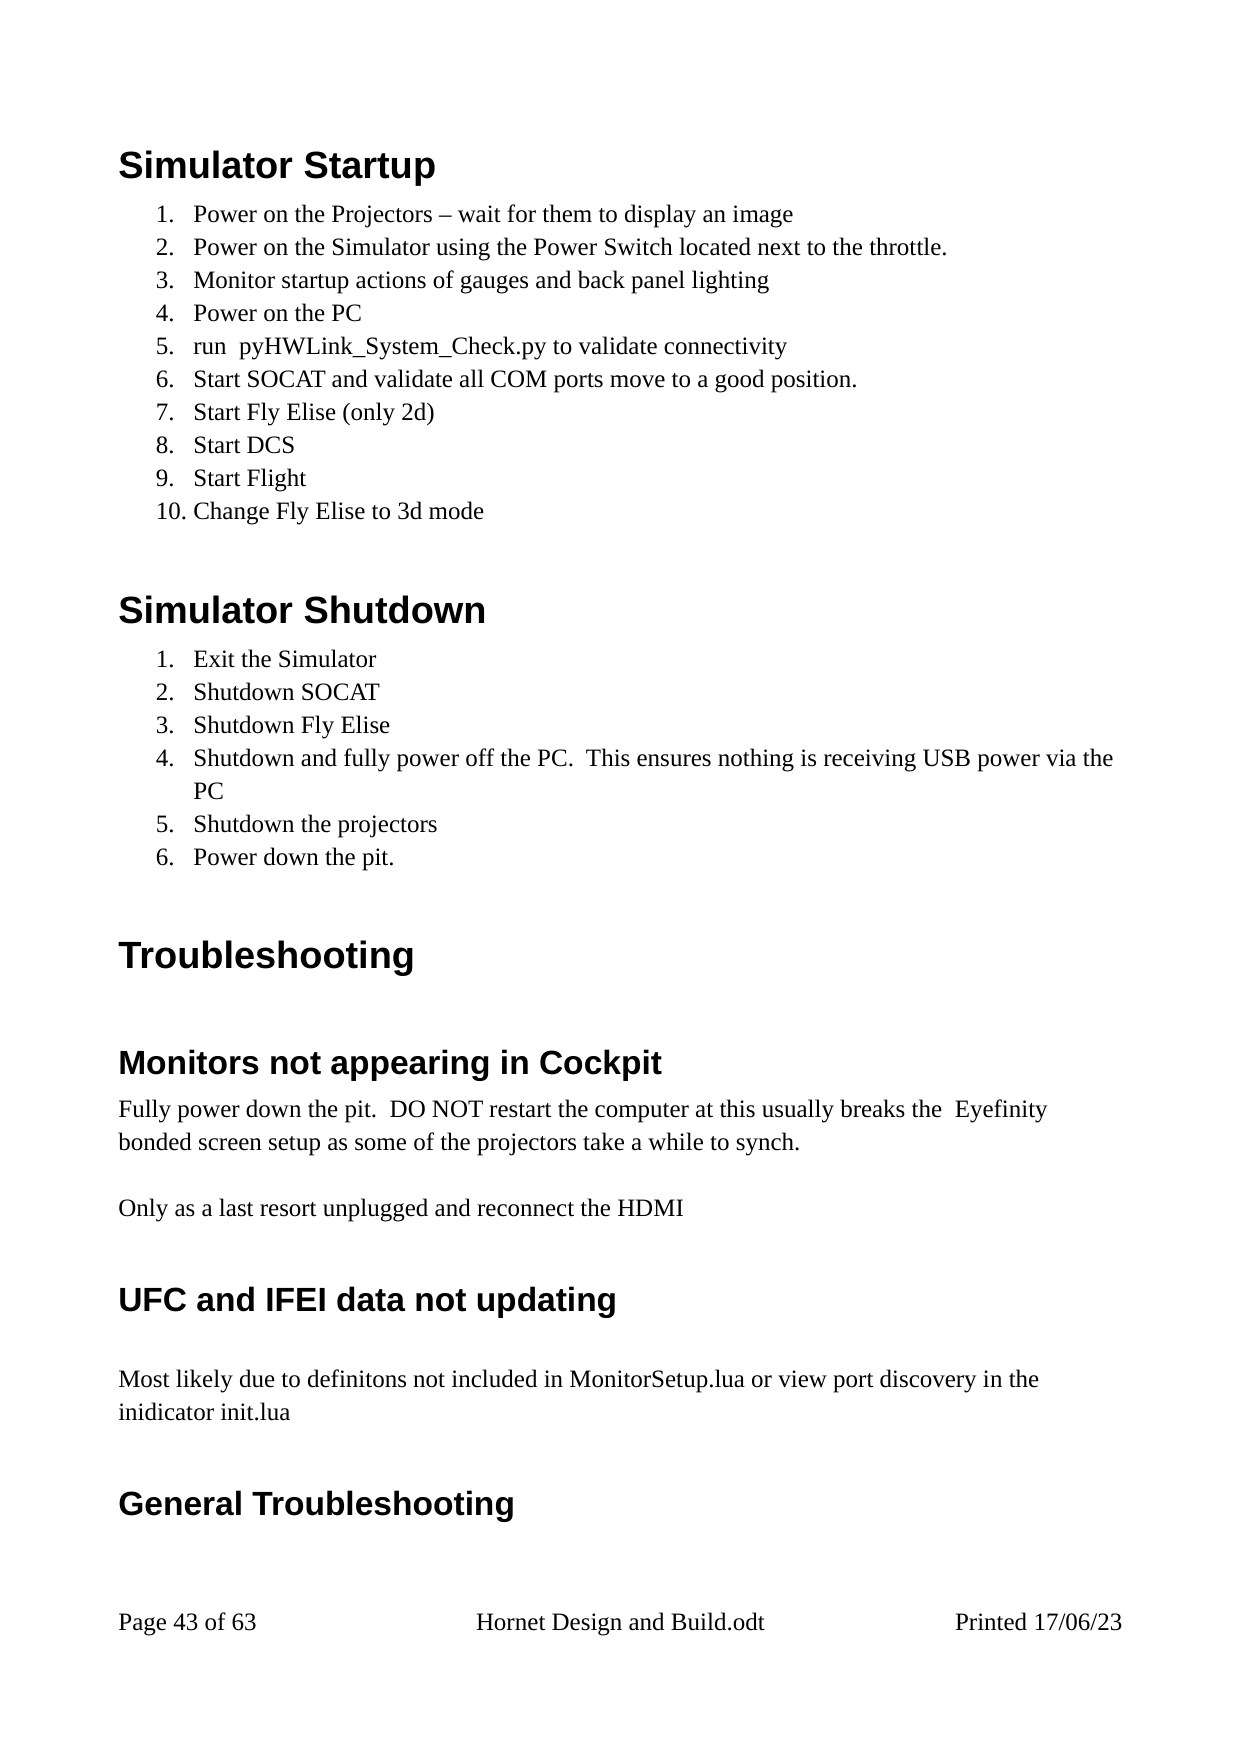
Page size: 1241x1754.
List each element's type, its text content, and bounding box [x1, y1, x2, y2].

text Fully power down the pit. DO NOT restart the computer at this usually breaks the Eyefinity bonded screen setup as some of the projectors take a while to synch. [118, 1094, 1122, 1156]
subtitle Troubleshooting [118, 933, 1122, 976]
subtitle General Troubleshooting [118, 1484, 1122, 1523]
list Start DCS [156, 430, 1122, 459]
list Change Fly Elise to 3d mode [156, 496, 1122, 525]
list Power on the Simulator using the Power Switch located next to the throttle. [156, 232, 1122, 261]
list Start Fly Elise (only 2d) [156, 397, 1122, 426]
list Shutdown the projectors [156, 809, 1122, 837]
text Only as a last resort unplugged and reconnect the HDMI [118, 1193, 1122, 1222]
list Shutdown Fly Elise [156, 710, 1122, 738]
text Most likely due to definitons not included in MonitorSetup.lua or view port discovery in the inidicator init.lua [118, 1364, 1122, 1426]
list Shutdown SOCAT [156, 677, 1122, 705]
subtitle Simulator Startup [118, 143, 1122, 187]
list Power on the Projectors – wait for them to display an image [156, 199, 1122, 228]
list Start Flight [156, 463, 1122, 492]
list Monitor startup actions of gauges and back panel lighting [156, 265, 1122, 294]
list Shutdown and fully power off the PC. This ensures nothing is receiving USB power via the PC [156, 743, 1122, 804]
subtitle Simulator Shutdown [118, 587, 1122, 631]
list Start SOCAT and validate all COM ports move to a good position. [156, 364, 1122, 393]
list Exit the Simulator [156, 644, 1122, 672]
subtitle Monitors not appearing in Cockpit [118, 1043, 1122, 1081]
list Power down the pit. [156, 842, 1122, 871]
list run pyHWLink_System_Check.py to validate connectivity [156, 331, 1122, 360]
subtitle UFC and IFEI data not updating [118, 1280, 1122, 1318]
list Power on the PC [156, 298, 1122, 327]
